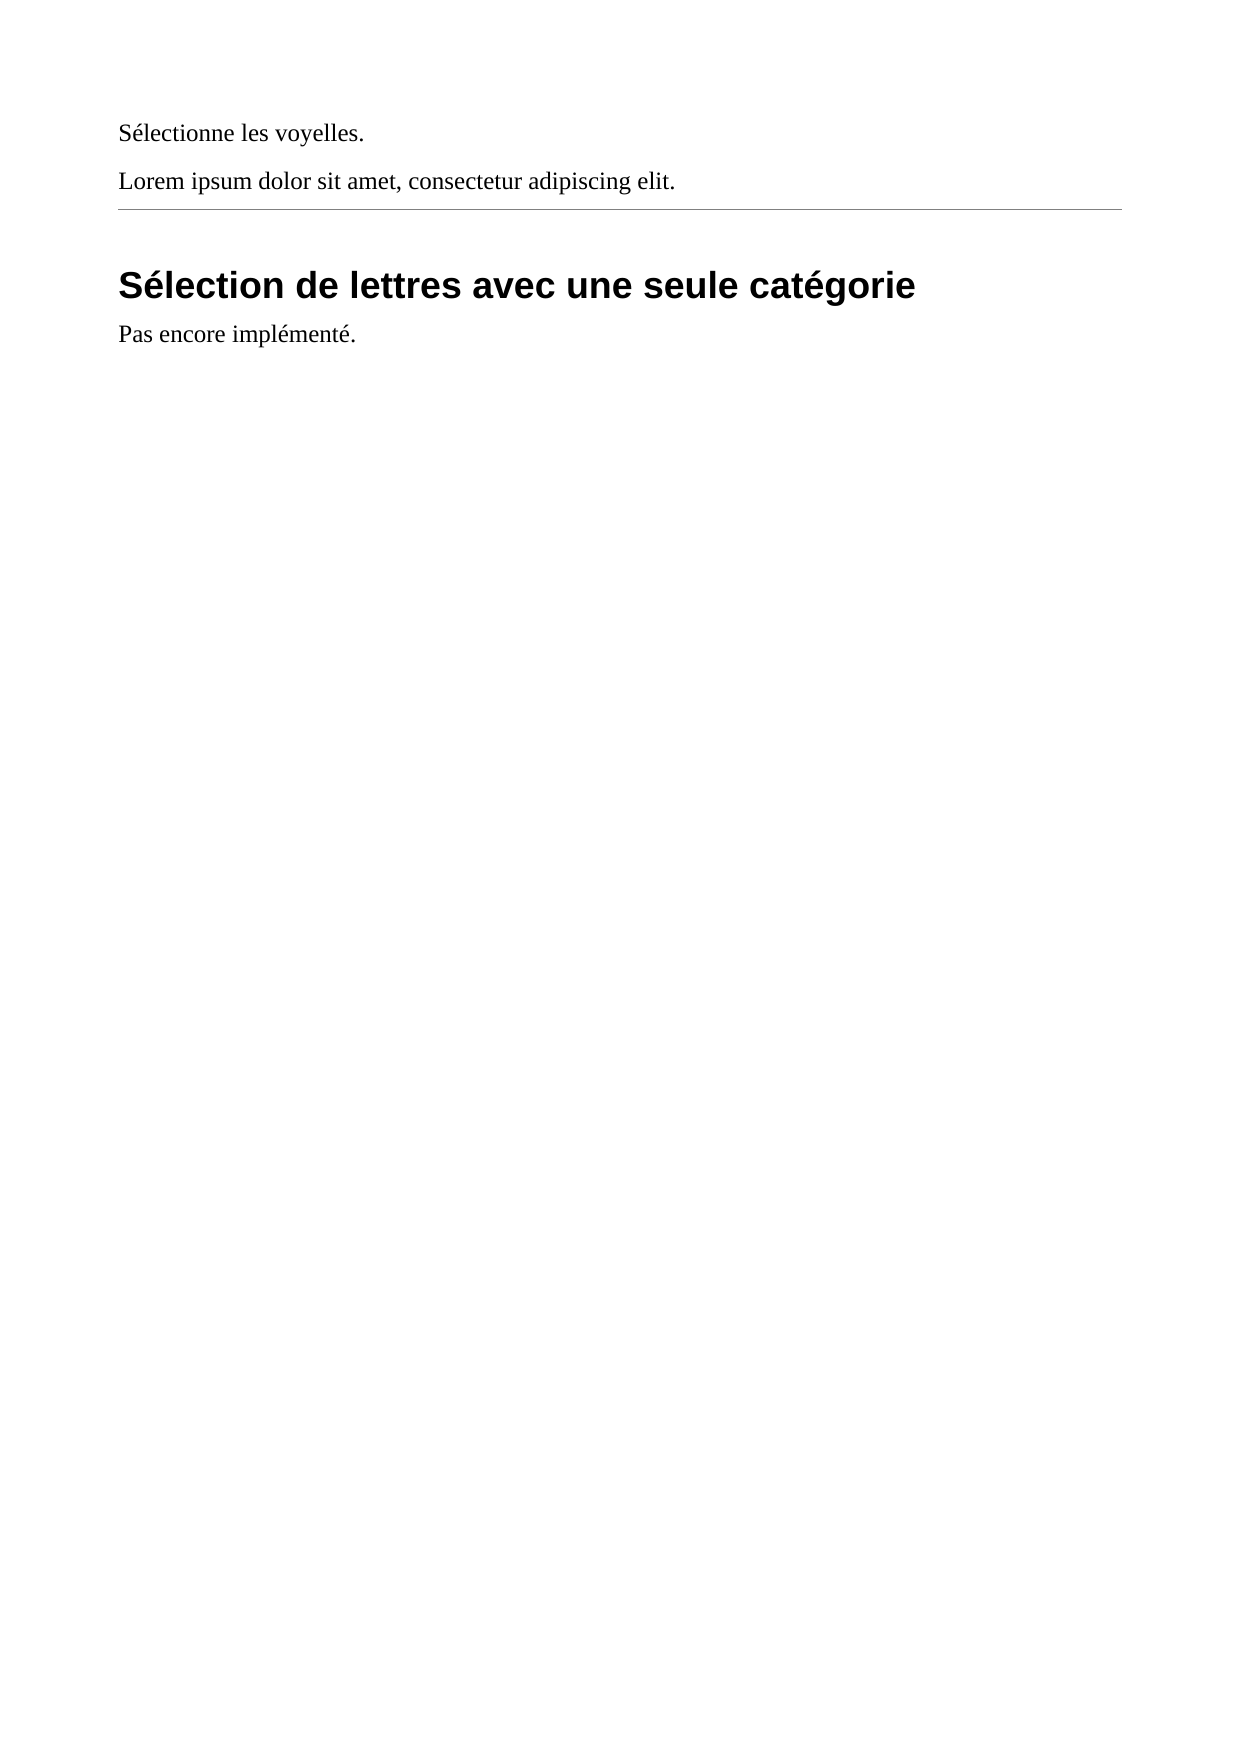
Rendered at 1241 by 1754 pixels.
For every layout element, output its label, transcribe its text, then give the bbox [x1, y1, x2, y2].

text Pas encore implémenté. [118, 319, 1122, 348]
subtitle Sélection de lettres avec une seule catégorie [118, 264, 1122, 307]
text Sélectionne les voyelles. [118, 118, 1122, 147]
text Lorem ipsum dolor sit amet, consectetur adipiscing elit. [118, 166, 1122, 194]
